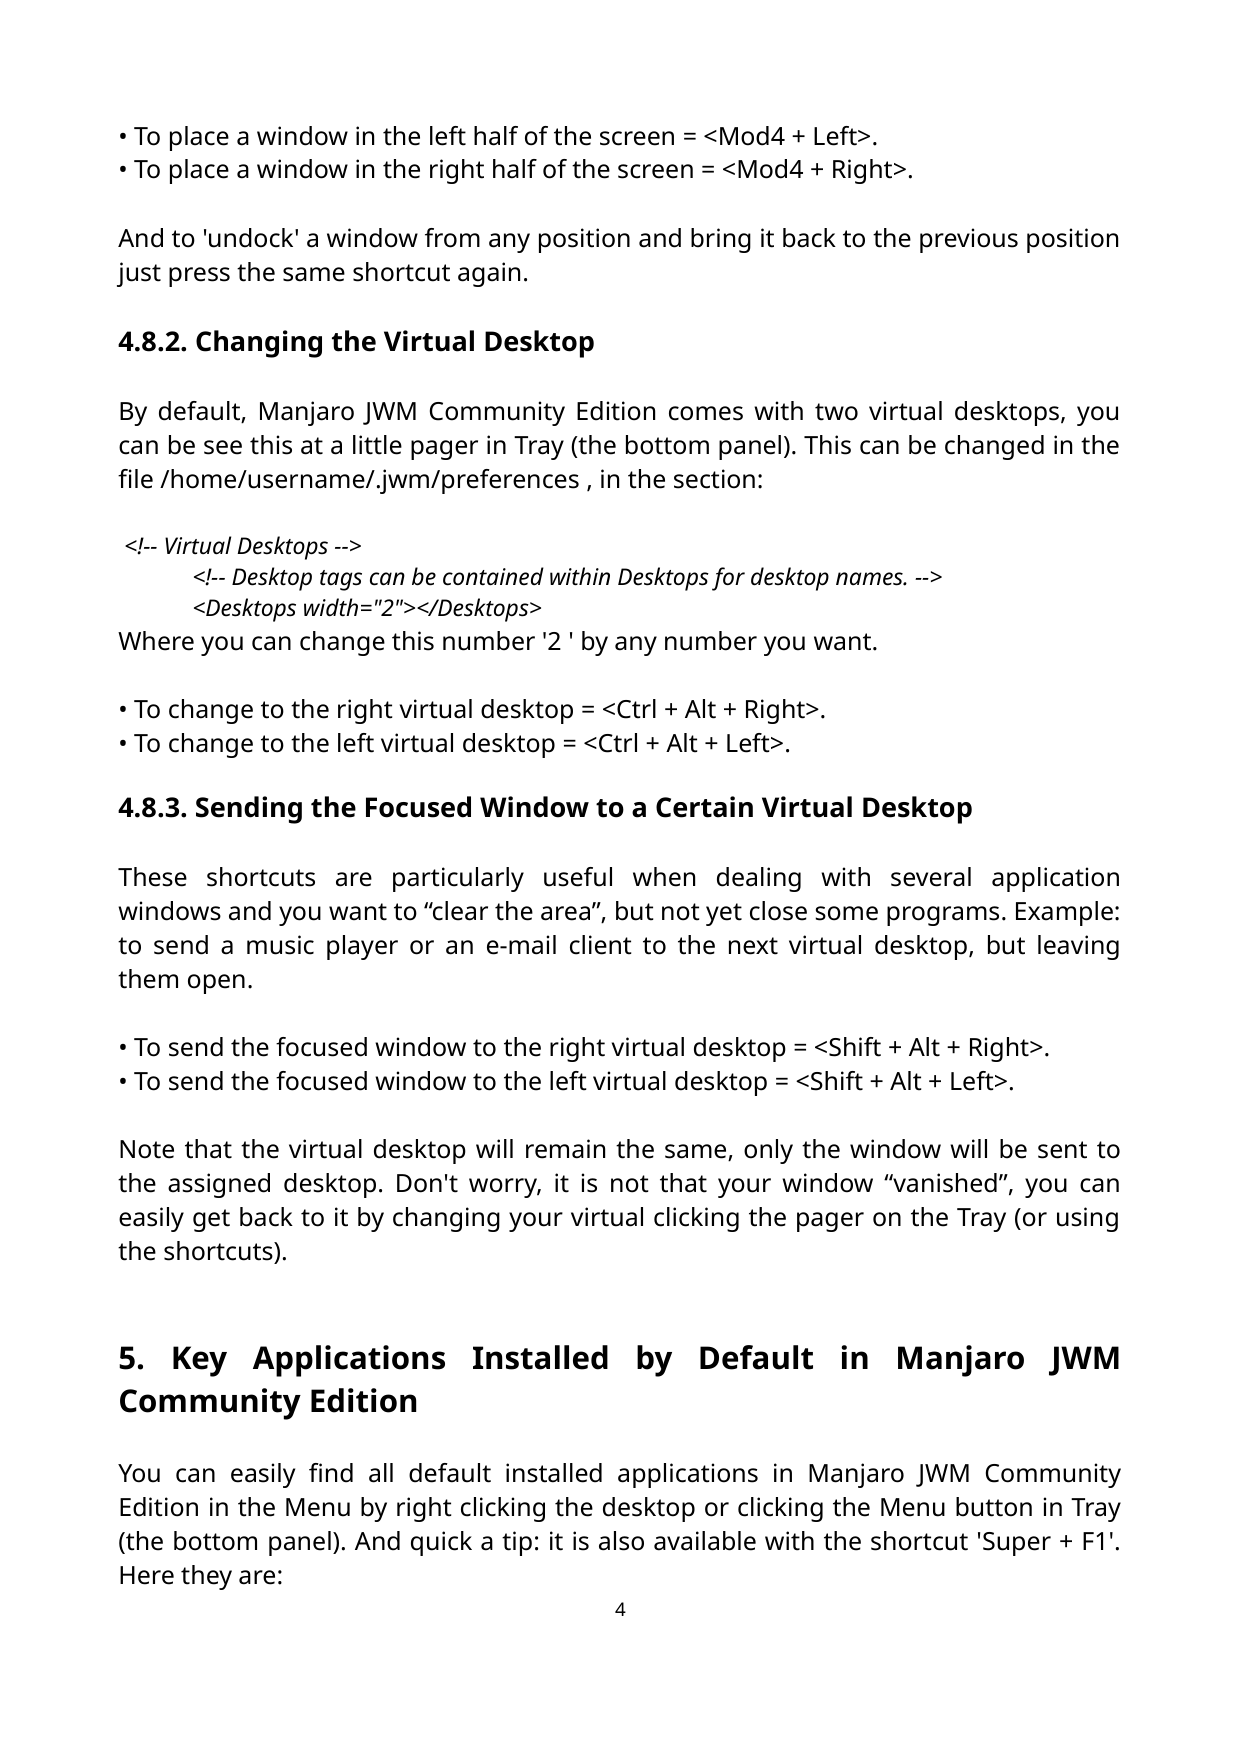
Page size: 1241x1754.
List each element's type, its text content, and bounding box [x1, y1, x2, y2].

text <!-- Virtual Desktops --> [118, 530, 1122, 561]
subtitle 4.8.3. Sending the Focused Window to a Certain Virtual Desktop [118, 788, 1122, 825]
text And to 'undock' a window from any position and bring it back to the previous position just press the same shortcut again. [118, 220, 1122, 288]
subtitle 4.8.2. Changing the Virtual Desktop [118, 322, 1122, 359]
text • To change to the right virtual desktop = <Ctrl + Alt + Right>. [118, 692, 1122, 726]
text These shortcuts are particularly useful when dealing with several application windows and you want to “clear the area”, but not yet close some programs. Example: to send a music player or an e-mail client to the next virtual desktop, but leaving them open. [118, 859, 1122, 996]
text • To change to the left virtual desktop = <Ctrl + Alt + Left>. [118, 726, 1122, 760]
text • To send the focused window to the left virtual desktop = <Shift + Alt + Left>. [118, 1064, 1122, 1098]
text <!-- Desktop tags can be contained within Desktops for desktop names. --> [118, 561, 1122, 592]
text By default, Manjaro JWM Community Edition comes with two virtual desktops, you can be see this at a little pager in Tray (the bottom panel). This can be changed in the file /home/username/.jwm/preferences , in the section: [118, 393, 1122, 496]
text You can easily find all default installed applications in Manjaro JWM Community Edition in the Menu by right clicking the desktop or clicking the Menu button in Tray (the bottom panel). And quick a tip: it is also available with the shortcut 'Super + F1'. Here they are: [118, 1456, 1122, 1592]
text <Desktops width="2"></Desktops> [118, 592, 1122, 623]
text • To send the focused window to the right virtual desktop = <Shift + Alt + Right>. [118, 1030, 1122, 1064]
text • To place a window in the right half of the screen = <Mod4 + Right>. [118, 152, 1122, 186]
text Note that the virtual desktop will remain the same, only the window will be sent to the assigned desktop. Don't worry, it is not that your window “vanished”, you can easily get back to it by changing your virtual clicking the pager on the Tray (or using the shortcuts). [118, 1132, 1122, 1268]
text 5. Key Applications Installed by Default in Manjaro JWM Community Edition [118, 1336, 1122, 1421]
text Where you can change this number '2 ' by any number you want. [118, 623, 1122, 657]
text • To place a window in the left half of the screen = <Mod4 + Left>. [118, 118, 1122, 152]
